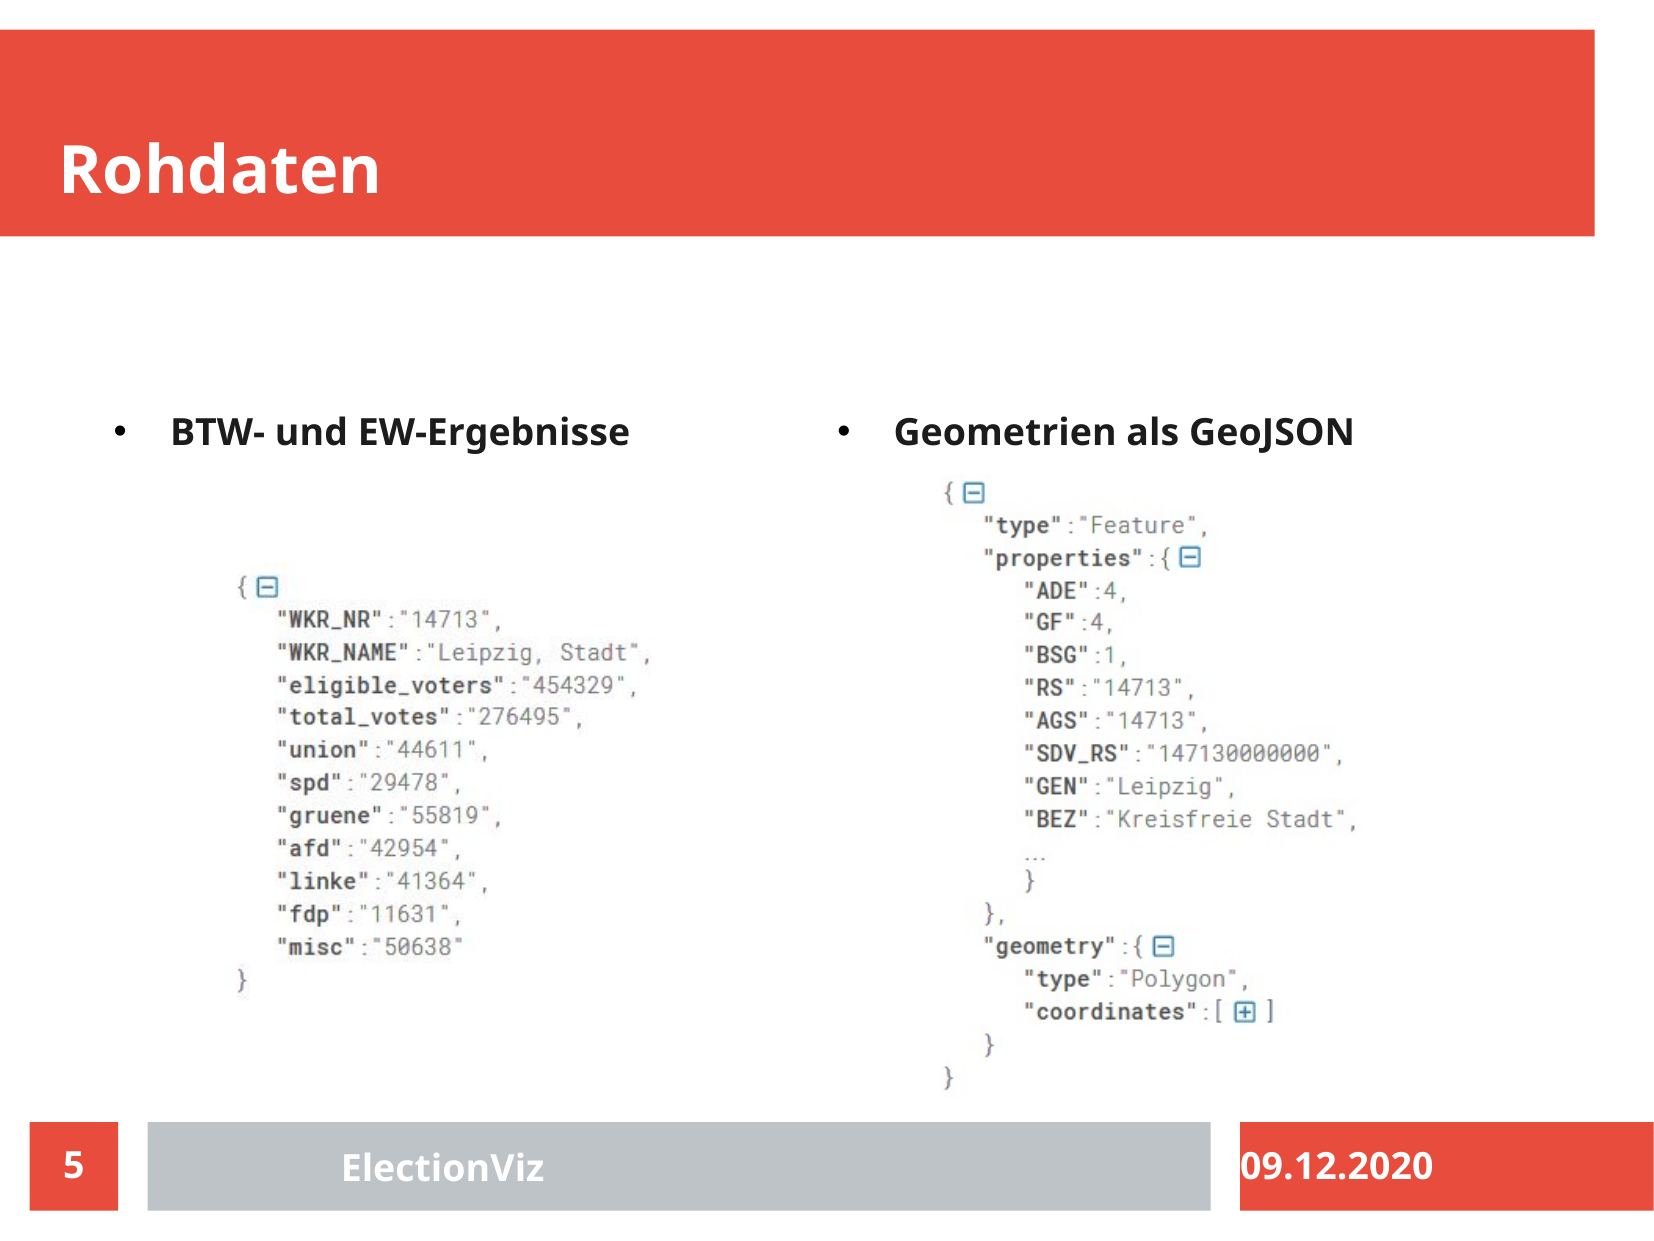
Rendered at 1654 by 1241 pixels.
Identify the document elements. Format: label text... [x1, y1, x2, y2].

title Rohdaten [59, 59, 1595, 207]
picture [225, 562, 661, 1010]
text_box [29, 1122, 119, 1211]
list Geometrien als GeoJSON [837, 303, 1541, 453]
text_box 09.12.2020 [1240, 1122, 1625, 1208]
text_box ElectionViz [177, 1122, 709, 1211]
list BTW- und EW-Ergebnisse [113, 303, 814, 453]
picture [941, 474, 1436, 1098]
